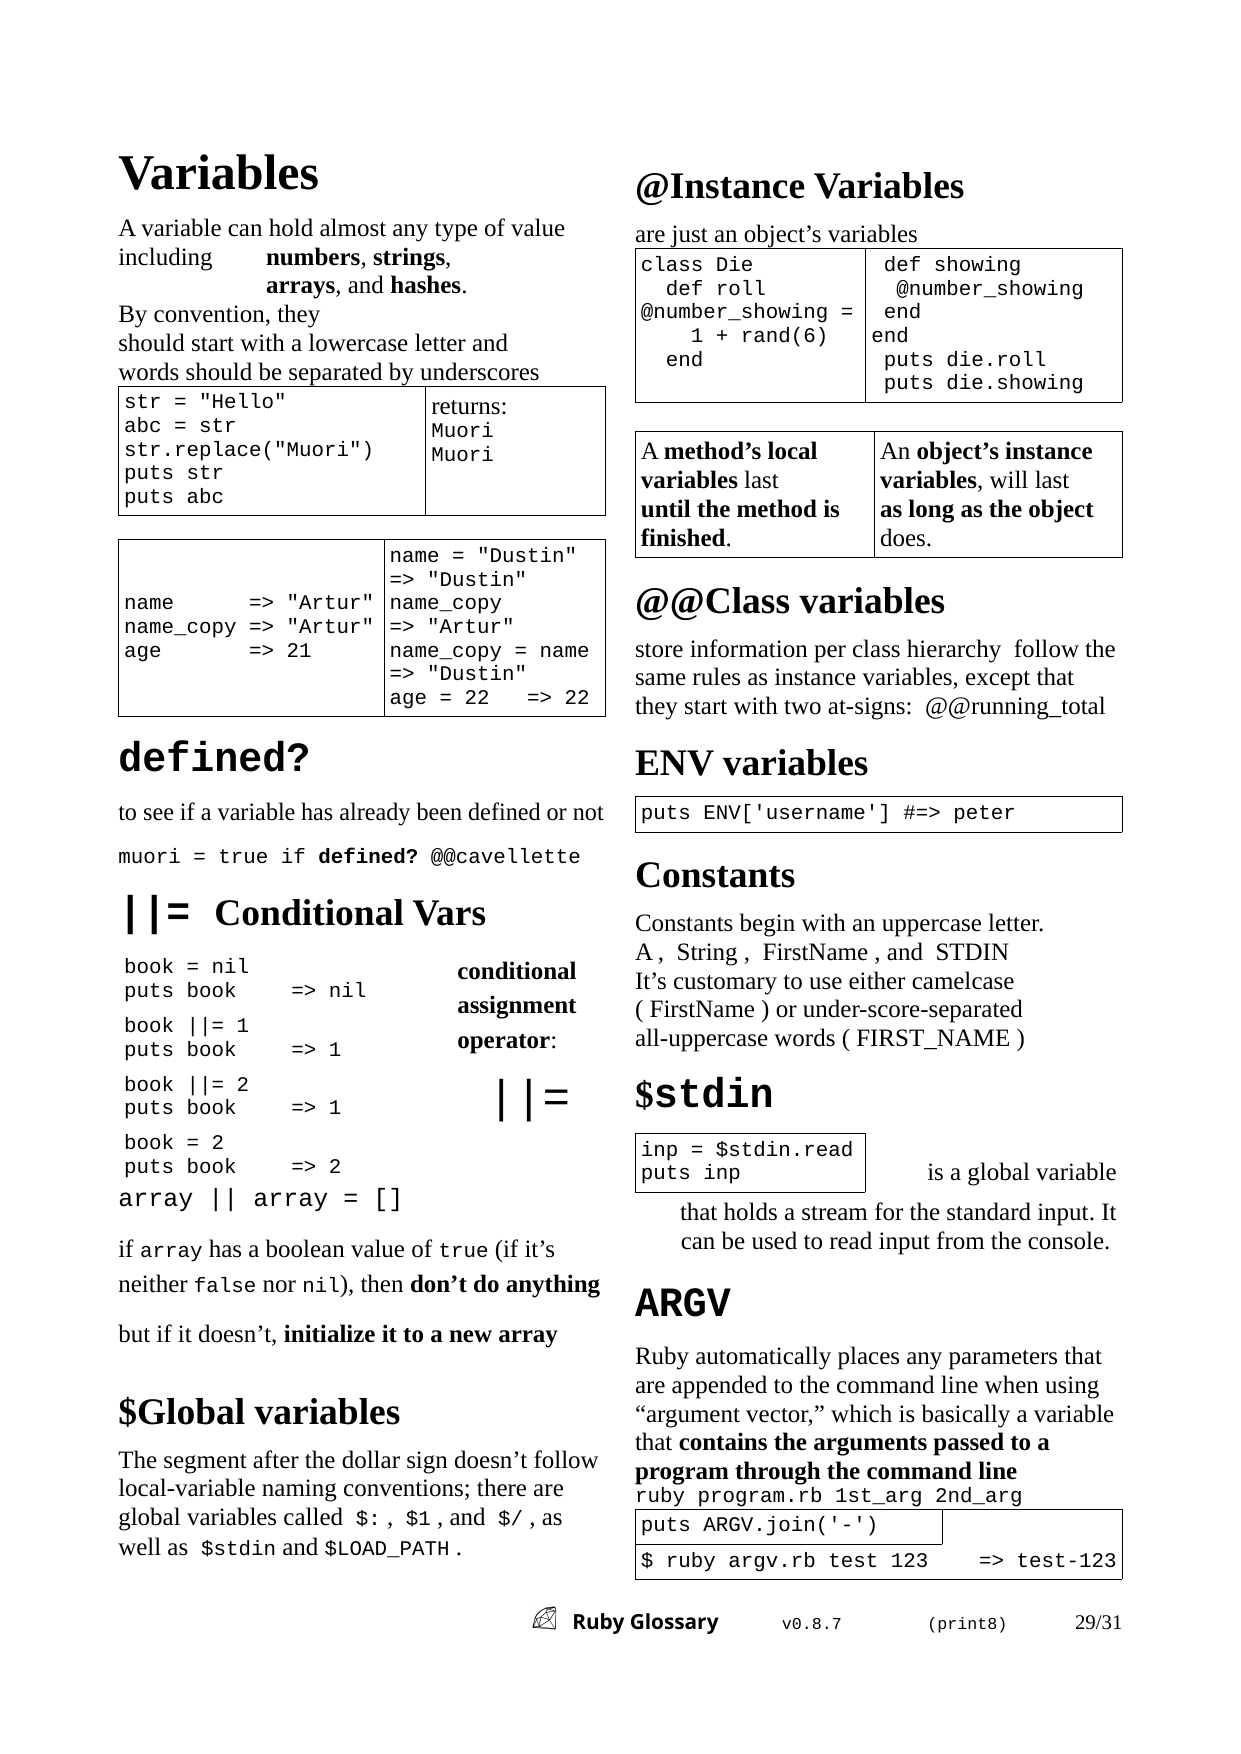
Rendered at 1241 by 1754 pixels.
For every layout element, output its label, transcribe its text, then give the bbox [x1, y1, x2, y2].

text if array has a boolean value of true (if it’s neither false nor nil), then don’t do anything [118, 1234, 605, 1299]
text It’s customary to use either camelcase ( FirstName ) or under-score-separated [635, 966, 1122, 1023]
subtitle ARGV [635, 1282, 1122, 1329]
table_cell => 1 [273, 1009, 451, 1068]
subtitle $Global variables [118, 1389, 605, 1432]
table_header inp = $stdin.read puts inp [636, 1134, 865, 1192]
table_header class Die def roll @number_showing = 1 + rand(6) end [636, 249, 865, 402]
subtitle ||= Conditional Vars [118, 890, 605, 938]
text Ruby automatically places any parameters that are appended to the command line when using [635, 1341, 1122, 1399]
table_header name => "Artur" name_copy => "Artur" age => 21 [119, 540, 384, 716]
table_header str = "Hello" abc = str str.replace("Muori") puts str puts abc [119, 387, 425, 515]
subtitle defined? [118, 737, 605, 784]
table_cell => 2 [273, 1127, 451, 1185]
table_header returns: Muori Muori [426, 387, 605, 515]
table_header A method’s local variables last until the method is finished. [636, 432, 874, 557]
table_cell => test-123 [942, 1544, 1122, 1579]
table_header is a global variable [866, 1133, 1122, 1192]
table_cell that holds a stream for the standard input. It can be used to read input from the console. [635, 1192, 1122, 1261]
table_cell book = 2 puts book [118, 1127, 273, 1185]
text should start with a lowercase letter and [118, 328, 605, 357]
table_cell => 1 [273, 1068, 451, 1127]
text Constants begin with an uppercase letter. [635, 908, 1122, 937]
table_header An object’s instance variables, will last as long as the object does. [875, 432, 1122, 557]
subtitle $stdin [635, 1073, 1122, 1120]
text A variable can hold almost any type of value including numbers, strings, [118, 213, 605, 271]
table_header [943, 1510, 1122, 1544]
table_header => nil [273, 950, 451, 1009]
text A , String , FirstName , and STDIN [635, 937, 1122, 966]
text muori = true if defined? @@cavellette [118, 846, 605, 869]
table_header puts ARGV.join('-') [636, 1510, 942, 1544]
text arrays, and hashes. [118, 271, 605, 299]
picture [530, 1605, 557, 1630]
text By convention, they [118, 299, 605, 328]
text “argument vector,” which is basically a variable that contains the arguments passed to a program through the command line [635, 1399, 1122, 1485]
text but if it doesn’t, initialize it to a new array [118, 1319, 605, 1348]
table_cell book ||= 2 puts book [118, 1068, 273, 1127]
text The segment after the dollar sign doesn’t follow local-variable naming conventions; there are global variables called $: , $1 , and $/ , as well as $stdin and $LOAD_PATH . [118, 1445, 605, 1561]
subtitle Constants [635, 853, 1122, 896]
table_header conditional assignment operator: ||= [451, 950, 605, 1185]
table_header book = nil puts book [118, 950, 273, 1009]
table_header name = "Dustin" => "Dustin" name_copy => "Artur" name_copy = name => "Dustin" age = 22 => 22 [385, 540, 605, 716]
text ruby program.rb 1st_arg 2nd_arg [635, 1485, 1122, 1509]
text words should be separated by underscores [118, 357, 605, 386]
text to see if a variable has already been defined or not [118, 797, 605, 826]
text store information per class hierarchy follow the same rules as instance variables, except that they start with two at-signs: @@running_total [635, 634, 1122, 720]
subtitle ENV variables [635, 741, 1122, 784]
subtitle @@Class variables [635, 578, 1122, 621]
text are just an object’s variables [635, 219, 1122, 248]
table_header def showing @number_showing end end puts die.roll puts die.showing [866, 249, 1122, 402]
text array || array = [] [118, 1185, 605, 1214]
table_cell $ ruby argv.rb test 123 [636, 1545, 942, 1579]
table_cell book ||= 1 puts book [118, 1009, 273, 1068]
table_header puts ENV['username'] #=> peter [636, 797, 1122, 832]
subtitle @Instance Variables [635, 164, 1122, 207]
subtitle Variables [118, 143, 605, 201]
text all-uppercase words ( FIRST_NAME ) [635, 1023, 1122, 1052]
